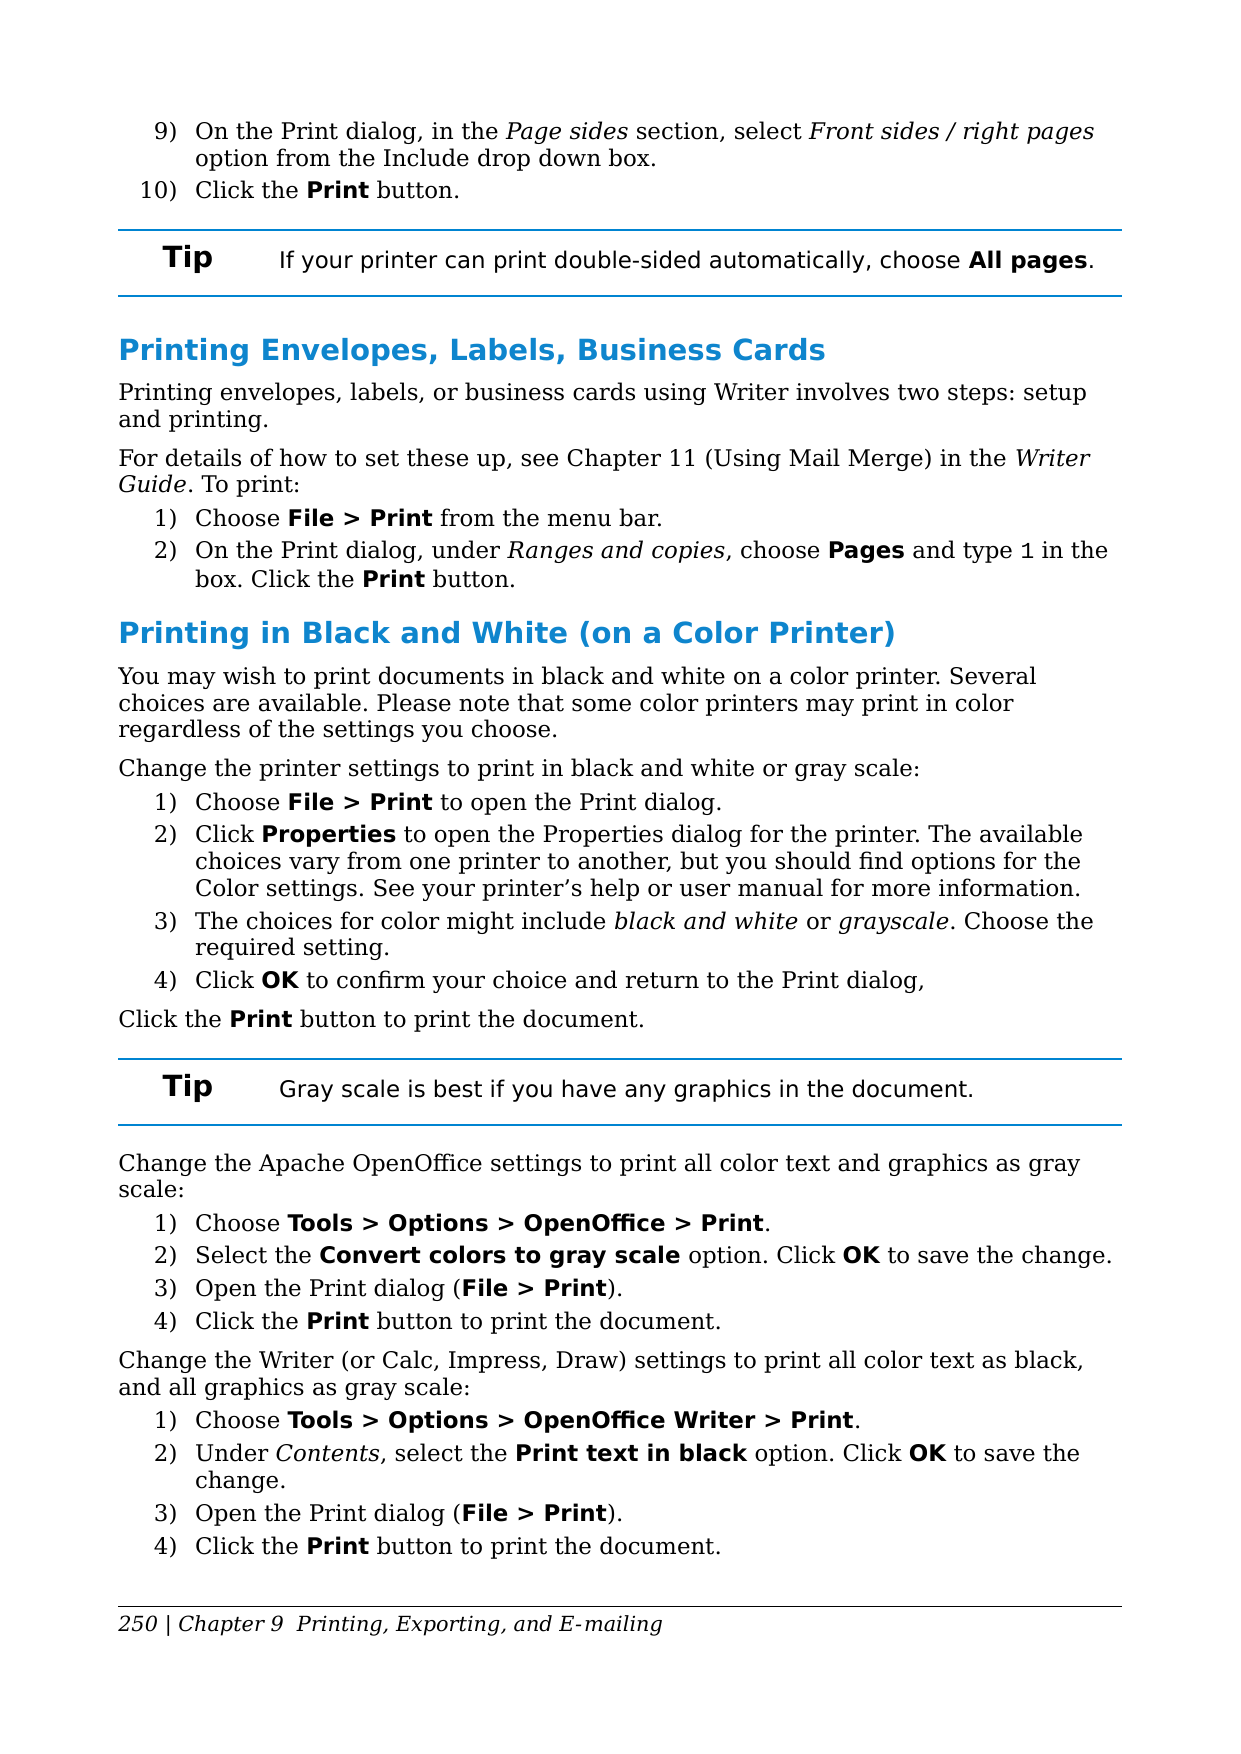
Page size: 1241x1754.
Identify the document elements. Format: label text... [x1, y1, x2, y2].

list Click the Print button. [177, 178, 1122, 204]
subtitle Printing Envelopes, Labels, Business Cards [118, 333, 1122, 367]
table_header Gray scale is best if you have any graphics in the document. [258, 1060, 1122, 1124]
list Open the Print dialog (File > Print). [177, 1500, 1122, 1527]
text You may wish to print documents in black and white on a color printer. Several choices are available. Please note that some color printers may print in color regardless of the settings you choose. [118, 663, 1122, 743]
list On the Print dialog, under Ranges and copies, choose Pages and type 1 in the box. Click the Print button. [177, 538, 1122, 592]
list Choose Tools > Options > OpenOffice > Print. [177, 1210, 1122, 1236]
list Click the Print button to print the document. [177, 1533, 1122, 1559]
list For details of how to set these up, see Chapter 11 (Using Mail Merge) in the Writer Guide. To print: [118, 445, 1122, 498]
subtitle Printing in Black and White (on a Color Printer) [118, 617, 1122, 651]
list Choose File > Print to open the Print dialog. [177, 789, 1122, 815]
text Click the Print button to print the document. [118, 1007, 1122, 1033]
list Click the Print button to print the document. [177, 1308, 1122, 1335]
list Choose Tools > Options > OpenOffice Writer > Print. [177, 1407, 1122, 1434]
list Change the Apache OpenOffice settings to print all color text and graphics as gray scale: [118, 1150, 1122, 1203]
list Open the Print dialog (File > Print). [177, 1276, 1122, 1302]
list Change the printer settings to print in black and white or gray scale: [118, 756, 1122, 782]
list Choose File > Print from the menu bar. [177, 505, 1122, 531]
list On the Print dialog, in the Page sides section, select Front sides / right pages option from the Include drop down box. [177, 118, 1122, 171]
text Printing envelopes, labels, or business cards using Writer involves two steps: setup and printing. [118, 379, 1122, 432]
list Select the Convert colors to gray scale option. Click OK to save the change. [177, 1243, 1122, 1269]
list Click OK to confirm your choice and return to the Print dialog, [177, 967, 1122, 994]
table_header Tip [118, 231, 257, 295]
list Click Properties to open the Properties dialog for the printer. The available choices vary from one printer to another, but you should find options for the Color settings. See your printer’s help or user manual for more information. [177, 822, 1122, 902]
table_header If your printer can print double-sided automatically, choose All pages. [258, 231, 1122, 295]
list Under Contents, select the Print text in black option. Click OK to save the change. [177, 1440, 1122, 1494]
table_header Tip [118, 1060, 257, 1124]
list The choices for color might include black and white or grayscale. Choose the required setting. [177, 908, 1122, 961]
list Change the Writer (or Calc, Impress, Draw) settings to print all color text as black, and all graphics as gray scale: [118, 1348, 1122, 1401]
